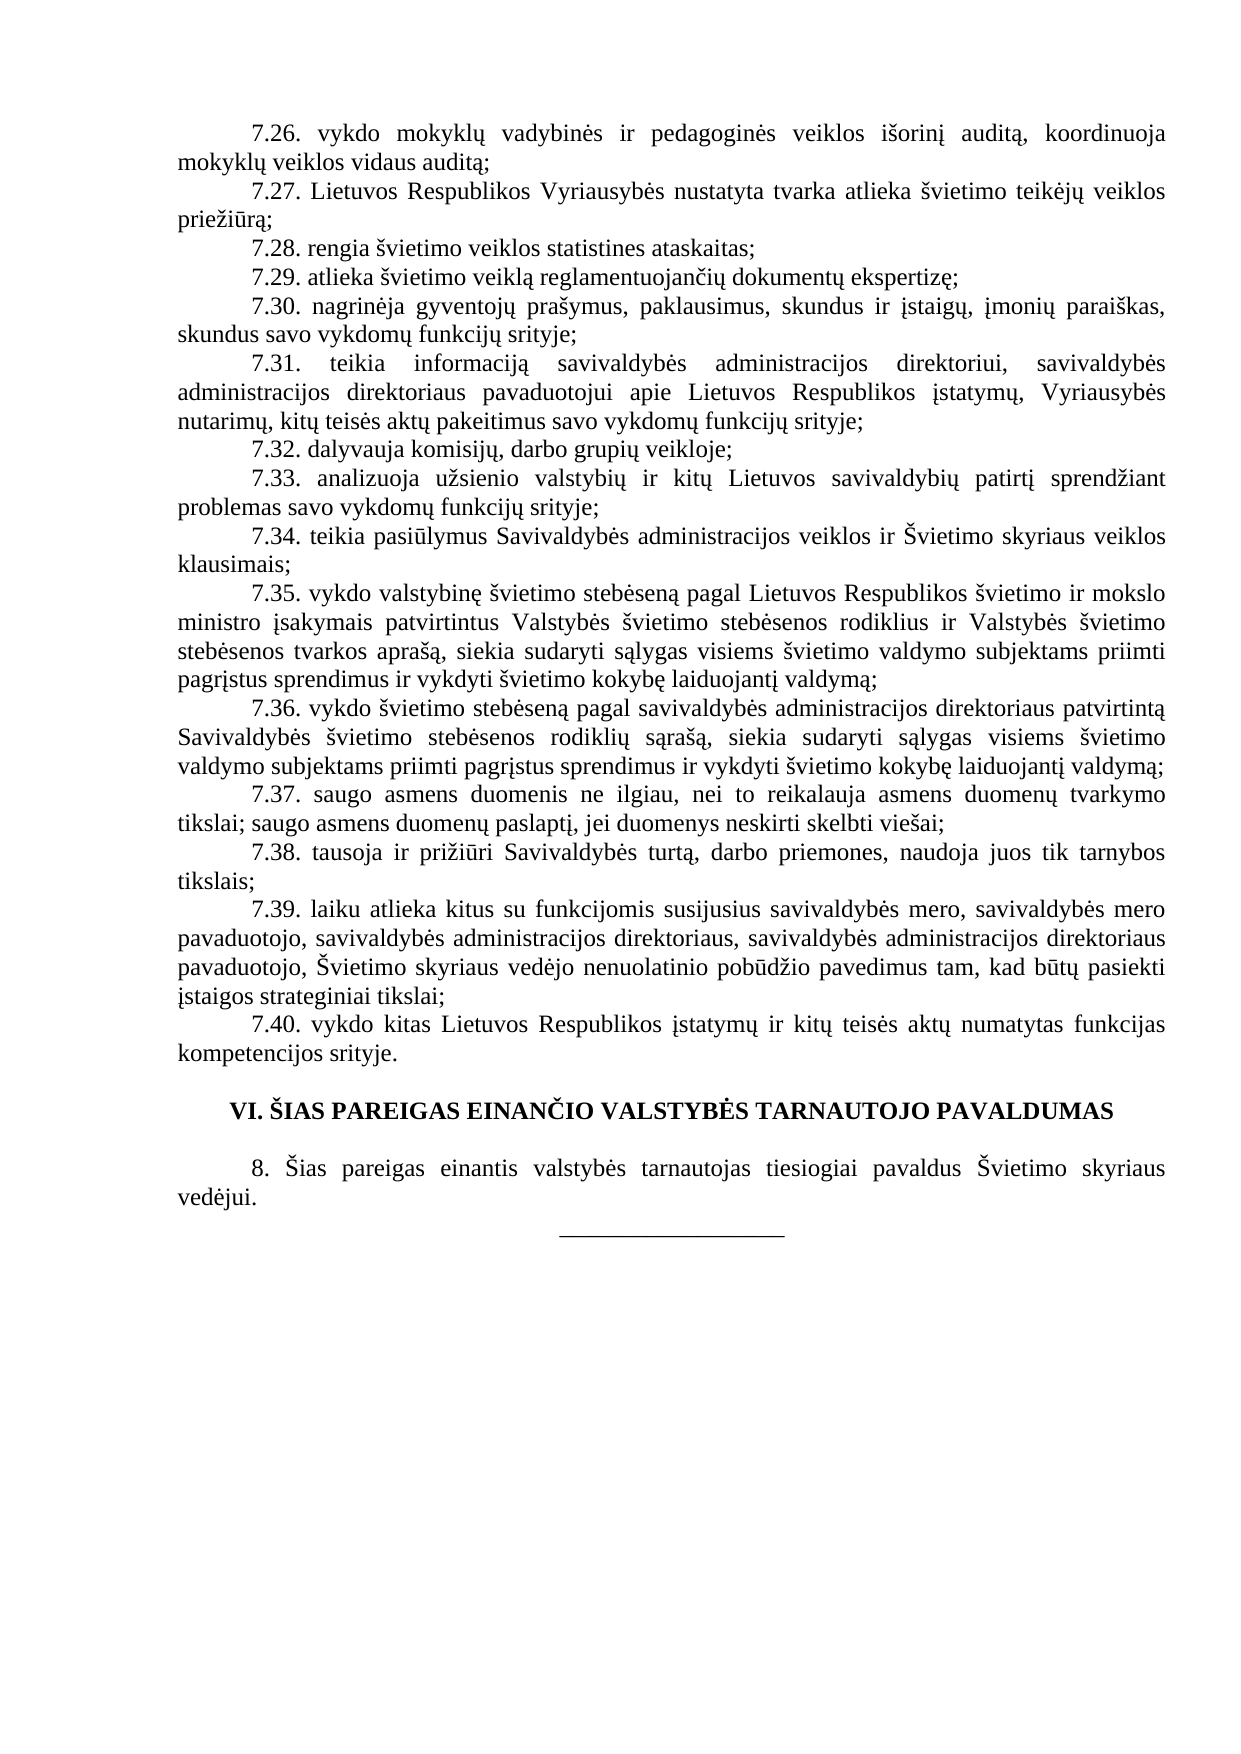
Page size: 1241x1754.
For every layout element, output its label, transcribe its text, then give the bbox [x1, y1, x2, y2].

text 7.39. laiku atlieka kitus su funkcijomis susijusius savivaldybės mero, savivaldybės mero pavaduotojo, savivaldybės administracijos direktoriaus, savivaldybės administracijos direktoriaus pavaduotojo, Švietimo skyriaus vedėjo nenuolatinio pobūdžio pavedimus tam, kad būtų pasiekti įstaigos strateginiai tikslai; [177, 894, 1167, 1009]
text 7.28. rengia švietimo veiklos statistines ataskaitas; [177, 233, 1167, 262]
text 8. Šias pareigas einantis valstybės tarnautojas tiesiogiai pavaldus Švietimo skyriaus vedėjui. [177, 1153, 1167, 1211]
text 7.37. saugo asmens duomenis ne ilgiau, nei to reikalauja asmens duomenų tvarkymo tikslai; saugo asmens duomenų paslaptį, jei duomenys neskirti skelbti viešai; [177, 779, 1167, 837]
text 7.40. vykdo kitas Lietuvos Respublikos įstatymų ir kitų teisės aktų numatytas funkcijas kompetencijos srityje. [177, 1009, 1167, 1067]
text 7.34. teikia pasiūlymus Savivaldybės administracijos veiklos ir Švietimo skyriaus veiklos klausimais; [177, 521, 1167, 578]
text 7.26. vykdo mokyklų vadybinės ir pedagoginės veiklos išorinį auditą, koordinuoja mokyklų veiklos vidaus auditą; [177, 118, 1167, 176]
text 7.30. nagrinėja gyventojų prašymus, paklausimus, skundus ir įstaigų, įmonių paraiškas, skundus savo vykdomų funkcijų srityje; [177, 291, 1167, 348]
text 7.38. tausoja ir prižiūri Savivaldybės turtą, darbo priemones, naudoja juos tik tarnybos tikslais; [177, 837, 1167, 894]
text 7.32. dalyvauja komisijų, darbo grupių veikloje; [177, 434, 1167, 463]
text 7.27. Lietuvos Respublikos Vyriausybės nustatyta tvarka atlieka švietimo teikėjų veiklos priežiūrą; [177, 176, 1167, 233]
text 7.29. atlieka švietimo veiklą reglamentuojančių dokumentų ekspertizę; [177, 262, 1167, 291]
text 7.36. vykdo švietimo stebėseną pagal savivaldybės administracijos direktoriaus patvirtintą Savivaldybės švietimo stebėsenos rodiklių sąrašą, siekia sudaryti sąlygas visiems švietimo valdymo subjektams priimti pagrįstus sprendimus ir vykdyti švietimo kokybę laiduojantį valdymą; [177, 693, 1167, 779]
text __________________ [177, 1211, 1167, 1239]
text VI. ŠIAS PAREIGAS EINANČIO VALSTYBĖS TARNAUTOJO PAVALDUMAS [177, 1096, 1167, 1124]
text 7.33. analizuoja užsienio valstybių ir kitų Lietuvos savivaldybių patirtį sprendžiant problemas savo vykdomų funkcijų srityje; [177, 463, 1167, 521]
text 7.31. teikia informaciją savivaldybės administracijos direktoriui, savivaldybės administracijos direktoriaus pavaduotojui apie Lietuvos Respublikos įstatymų, Vyriausybės nutarimų, kitų teisės aktų pakeitimus savo vykdomų funkcijų srityje; [177, 348, 1167, 434]
text 7.35. vykdo valstybinę švietimo stebėseną pagal Lietuvos Respublikos švietimo ir mokslo ministro įsakymais patvirtintus Valstybės švietimo stebėsenos rodiklius ir Valstybės švietimo stebėsenos tvarkos aprašą, siekia sudaryti sąlygas visiems švietimo valdymo subjektams priimti pagrįstus sprendimus ir vykdyti švietimo kokybę laiduojantį valdymą; [177, 578, 1167, 693]
